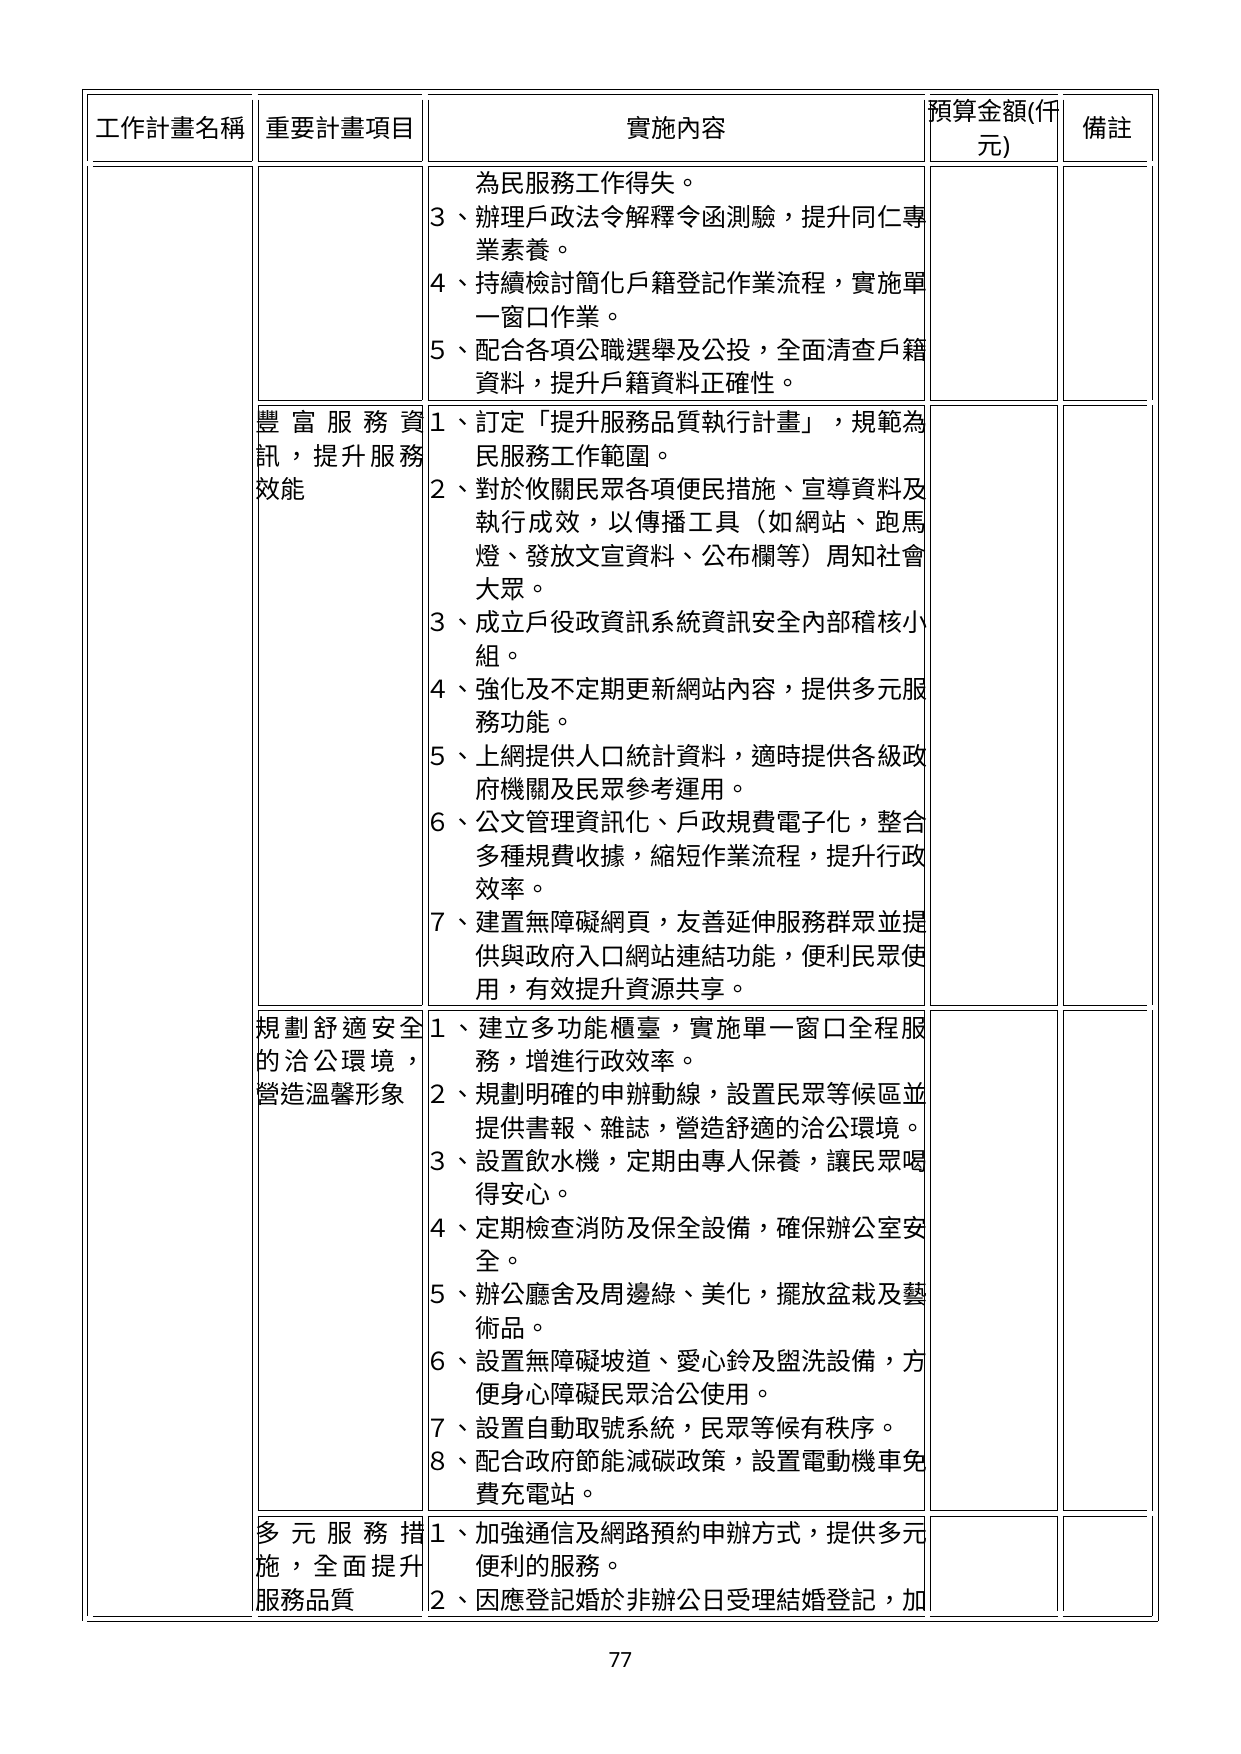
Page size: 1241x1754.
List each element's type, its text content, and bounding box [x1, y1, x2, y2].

table_header 預算金額(仟元) [927, 90, 1060, 161]
table_cell 豐富服務資訊，提升服務效能 [255, 400, 425, 1005]
table_header 實施內容 [425, 90, 927, 161]
table_header 重要計畫項目 [255, 90, 425, 161]
table_cell [85, 161, 255, 1616]
table_cell [255, 161, 425, 399]
table_cell １、訂定「提升服務品質執行計畫」，規範為民服務工作範圍。 ２、對於攸關民眾各項便民措施、宣導資料及執行成效，以傳播工具（如網站、跑馬燈、發放文宣資料、公布欄等）周知社會大眾。 ３、成立戶役政資訊系統資訊安全內部稽核小組。 ４、強化及不定期更新網站內容，提供多元服務功能。 ５、上網提供人口統計資料，適時提供各級政府機關及民眾參考運用。 ６、公文管理資訊化、戶政規費電子化，整合多種規費收據，縮短作業流程，提升行政效率。 ７、建置無障礙網頁，友善延伸服務群眾並提供與政府入口網站連結功能，便利民眾使用，有效提升資源共享。 [425, 400, 927, 1005]
table_cell １、建立多功能櫃臺，實施單一窗口全程服務，增進行政效率。 ２、規劃明確的申辦動線，設置民眾等候區並提供書報、雜誌，營造舒適的洽公環境。 ３、設置飲水機，定期由專人保養，讓民眾喝得安心。 ４、定期檢查消防及保全設備，確保辦公室安全。 ５、辦公廳舍及周邊綠、美化，擺放盆栽及藝術品。 ６、設置無障礙坡道、愛心鈴及盥洗設備，方便身心障礙民眾洽公使用。 ７、設置自動取號系統，民眾等候有秩序。 ８、配合政府節能減碳政策，設置電動機車免費充電站。 [425, 1005, 927, 1510]
table_cell [927, 1005, 1060, 1510]
table_cell 規劃舒適安全的洽公環境，營造溫馨形象 [255, 1005, 425, 1510]
table_cell [927, 400, 1060, 1005]
table_cell [927, 1510, 1060, 1616]
table_cell [1060, 1005, 1155, 1510]
table_cell [931, 1011, 1057, 1510]
table_cell [927, 161, 1060, 399]
table_cell [1060, 161, 1155, 399]
table_cell １、加強通信及網路預約申辦方式，提供多元便利的服務。 ２、因應登記婚於非辦公日受理結婚登記，加 [425, 1510, 927, 1616]
table_header 工作計畫名稱 [85, 90, 255, 161]
table_cell [931, 406, 1057, 1005]
table_header 備註 [1060, 90, 1155, 161]
table_cell 多元服務措施，全面提升服務品質 [255, 1510, 425, 1616]
table_cell 為民服務工作得失。 ３、辦理戶政法令解釋令函測驗，提升同仁專業素養。 ４、持續檢討簡化戶籍登記作業流程，實施單一窗口作業。 ５、配合各項公職選舉及公投，全面清查戶籍資料，提升戶籍資料正確性。 [425, 161, 927, 399]
table_cell [1060, 400, 1155, 1005]
table_cell [1060, 1510, 1155, 1616]
